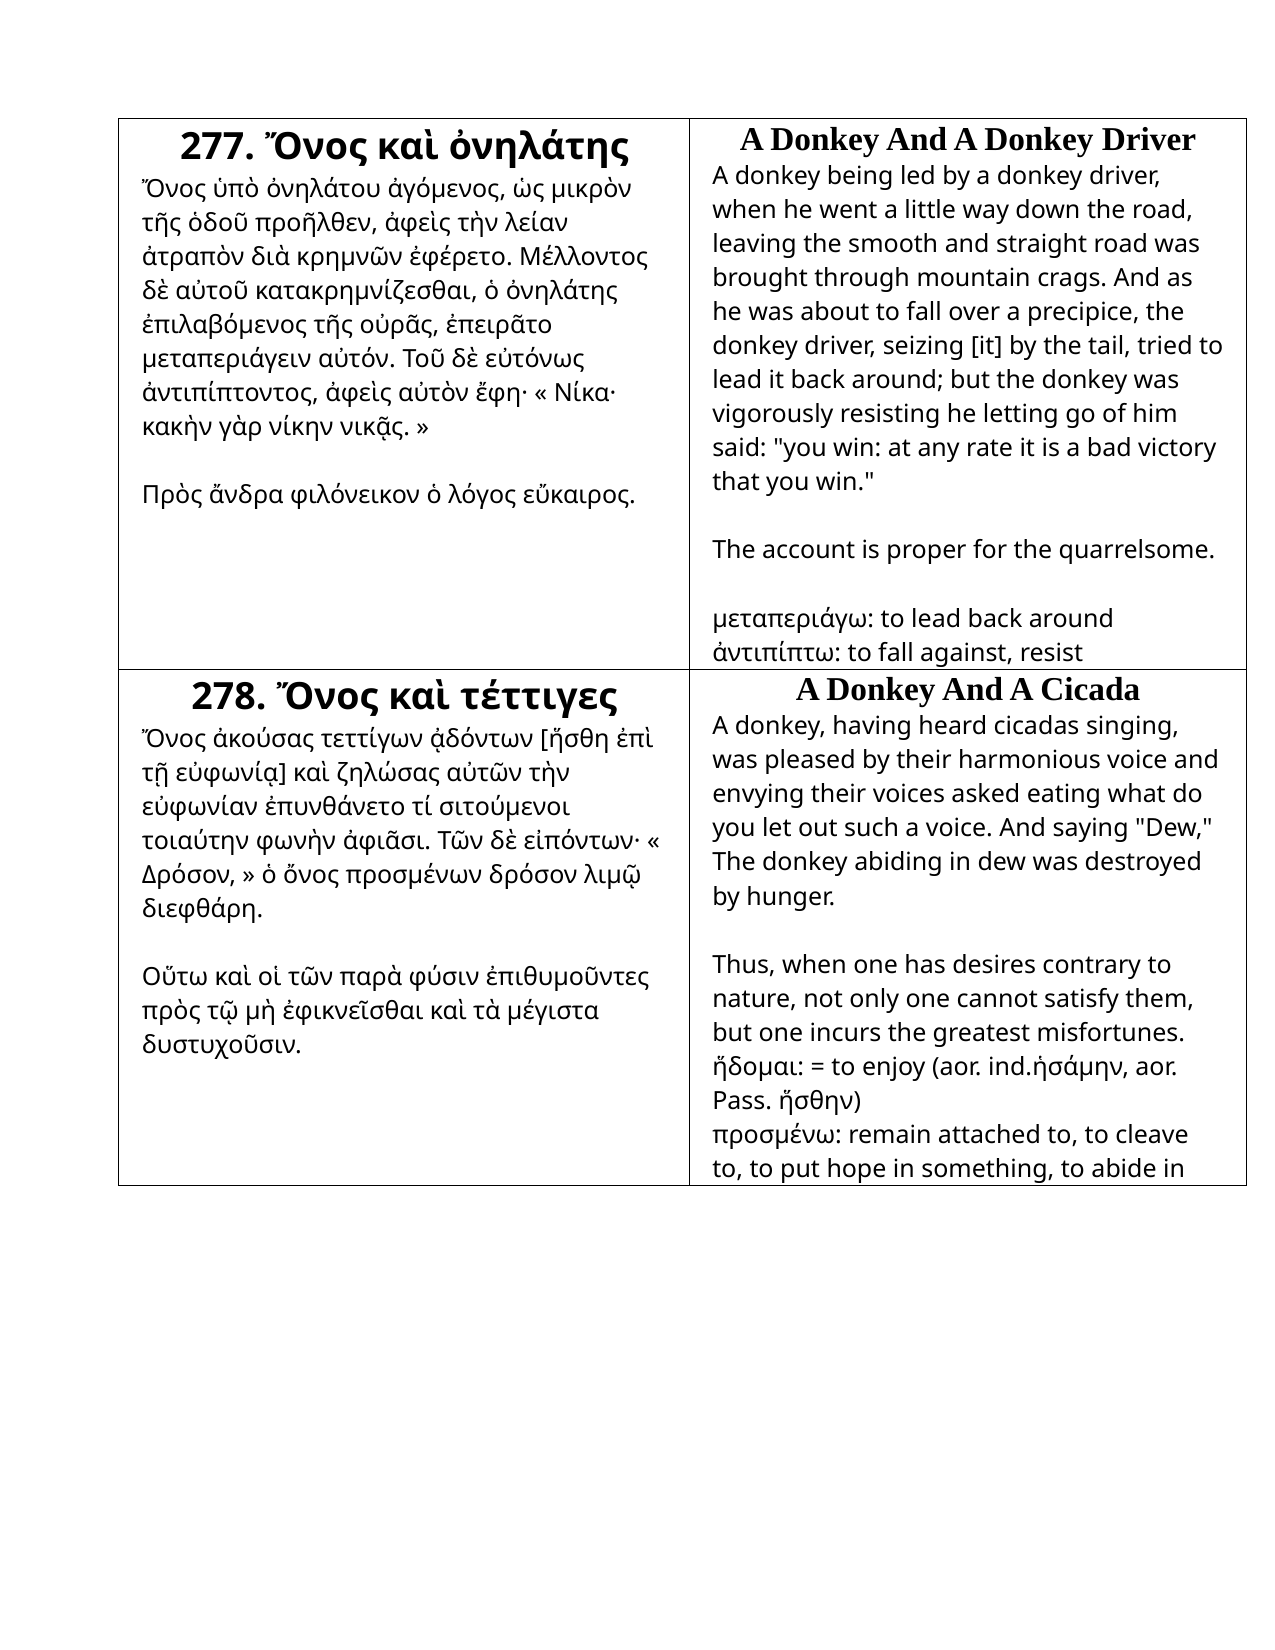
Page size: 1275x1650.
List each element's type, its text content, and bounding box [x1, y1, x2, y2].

table_cell 278. Ὄνος καὶ τέττιγες Ὄνος ἀκούσας τεττίγων ᾀδόντων [ἥσθη ἐπὶ τῇ εὐφωνίᾳ] καὶ ζηλώσας αὐτῶν τὴν εὐφωνίαν ἐπυνθάνετο τί σιτούμενοι τοιαύτην φωνὴν ἀφιᾶσι. Τῶν δὲ εἰπόντων· « Δρόσον, » ὁ ὄνος προσμένων δρόσον λιμῷ διεφθάρη. Οὕτω καὶ οἱ τῶν παρὰ φύσιν ἐπιθυμοῦντες πρὸς τῷ μὴ ἐφικνεῖσθαι καὶ τὰ μέγιστα δυστυχοῦσιν. [119, 670, 689, 1185]
table_cell A Donkey And A Cicada A donkey, having heard cicadas singing, was pleased by their harmonious voice and envying their voices asked eating what do you let out such a voice. And saying "Dew," The donkey abiding in dew was destroyed by hunger. Thus, when one has desires contrary to nature, not only one cannot satisfy them, but one incurs the greatest misfortunes. ἥδομαι: = to enjoy (aor. ind.ἡσάμην, aor. Pass. ἥσθην) προσμένω: remain attached to, to cleave to, to put hope in something, to abide in [690, 670, 1246, 1185]
table_cell 277. Ὄνος καὶ ὀνηλάτης Ὄνος ὑπὸ ὀνηλάτου ἀγόμενος, ὡς μικρὸν τῆς ὁδοῦ προῆλθεν, ἀφεὶς τὴν λείαν ἀτραπὸν διὰ κρημνῶν ἐφέρετο. Μέλλοντος δὲ αὐτοῦ κατακρημνίζεσθαι, ὁ ὀνηλάτης ἐπιλαβόμενος τῆς οὐρᾶς, ἐπειρᾶτο μεταπεριάγειν αὐτόν. Τοῦ δὲ εὐτόνως ἀντιπίπτοντος, ἀφεὶς αὐτὸν ἔφη· « Νίκα· κακὴν γὰρ νίκην νικᾷς. » Πρὸς ἄνδρα φιλόνεικον ὁ λόγος εὔκαιρος. [119, 119, 689, 668]
table_cell A Donkey And A Donkey Driver A donkey being led by a donkey driver, when he went a little way down the road, leaving the smooth and straight road was brought through mountain crags. And as he was about to fall over a precipice, the donkey driver, seizing [it] by the tail, tried to lead it back around; but the donkey was vigorously resisting he letting go of him said: "you win: at any rate it is a bad victory that you win." The account is proper for the quarrelsome. μεταπεριάγω: to lead back around ἀντιπίπτω: to fall against, resist [690, 119, 1246, 668]
